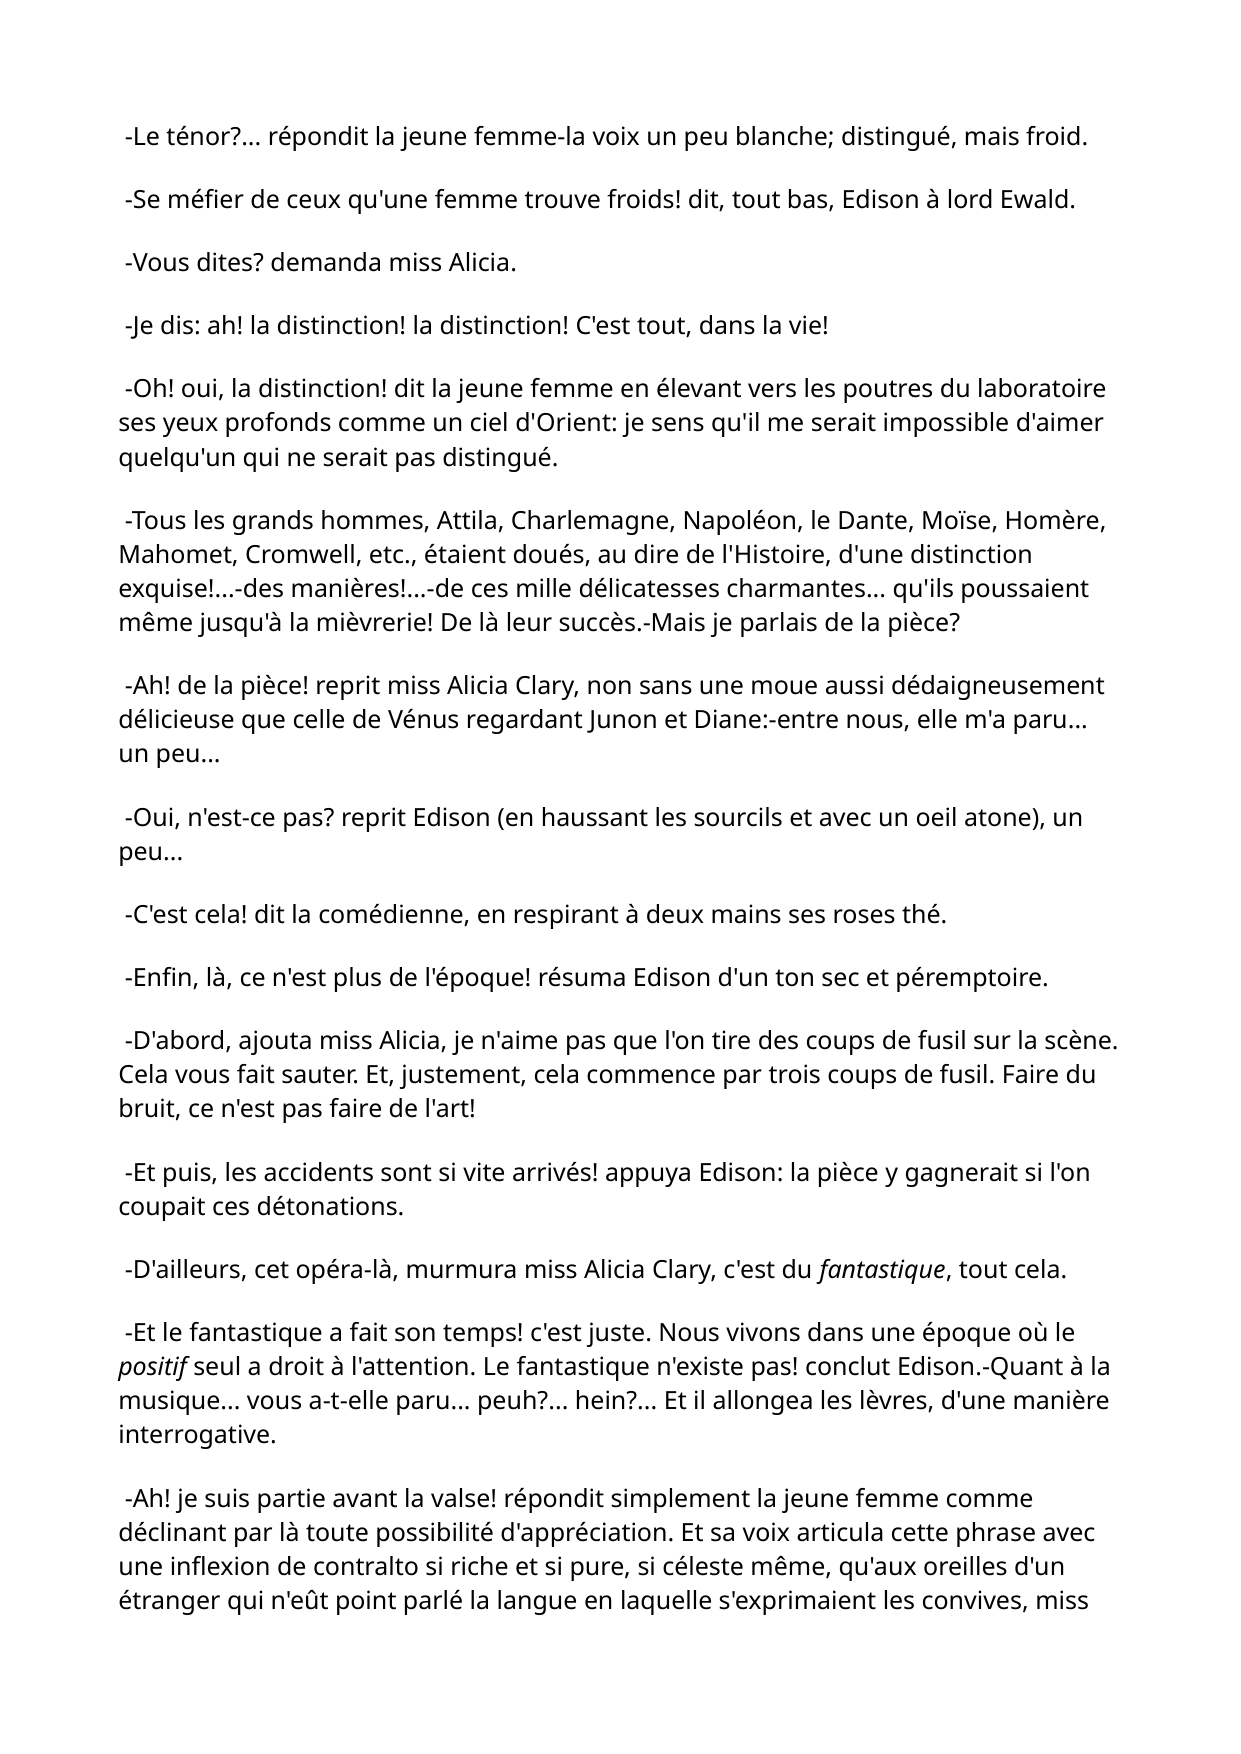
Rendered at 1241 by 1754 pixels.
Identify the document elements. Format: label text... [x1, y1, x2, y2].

text -D'abord, ajouta miss Alicia, je n'aime pas que l'on tire des coups de fusil sur la scène. Cela vous fait sauter. Et, justement, cela commence par trois coups de fusil. Faire du bruit, ce n'est pas faire de l'art! [118, 1023, 1122, 1125]
text -C'est cela! dit la comédienne, en respirant à deux mains ses roses thé. [118, 896, 1122, 931]
text -Oh! oui, la distinction! dit la jeune femme en élevant vers les poutres du laboratoire ses yeux profonds comme un ciel d'Orient: je sens qu'il me serait impossible d'aimer quelqu'un qui ne serait pas distingué. [118, 371, 1122, 473]
text -Le ténor?... répondit la jeune femme-la voix un peu blanche; distingué, mais froid. [118, 118, 1122, 152]
text -Et puis, les accidents sont si vite arrivés! appuya Edison: la pièce y gagnerait si l'on coupait ces détonations. [118, 1154, 1122, 1222]
text -Vous dites? demanda miss Alicia. [118, 244, 1122, 279]
text -Ah! je suis partie avant la valse! répondit simplement la jeune femme comme déclinant par là toute possibilité d'appréciation. Et sa voix articula cette phrase avec une inflexion de contralto si riche et si pure, si céleste même, qu'aux oreilles d'un étranger qui n'eût point parlé la langue en laquelle s'exprimaient les convives, miss [118, 1480, 1122, 1616]
text -Oui, n'est-ce pas? reprit Edison (en haussant les sourcils et avec un oeil atone), un peu... [118, 799, 1122, 867]
text -Se méfier de ceux qu'une femme trouve froids! dit, tout bas, Edison à lord Ewald. [118, 181, 1122, 215]
text -Je dis: ah! la distinction! la distinction! C'est tout, dans la vie! [118, 308, 1122, 342]
text -Ah! de la pièce! reprit miss Alicia Clary, non sans une moue aussi dédaigneusement délicieuse que celle de Vénus regardant Junon et Diane:-entre nous, elle m'a paru... un peu... [118, 668, 1122, 770]
text -Et le fantastique a fait son temps! c'est juste. Nous vivons dans une époque où le positif seul a droit à l'attention. Le fantastique n'existe pas! conclut Edison.-Quant à la musique... vous a-t-elle paru... peuh?... hein?... Et il allongea les lèvres, d'une manière interrogative. [118, 1315, 1122, 1451]
text -Tous les grands hommes, Attila, Charlemagne, Napoléon, le Dante, Moïse, Homère, Mahomet, Cromwell, etc., étaient doués, au dire de l'Histoire, d'une distinction exquise!...-des manières!...-de ces mille délicatesses charmantes... qu'ils poussaient même jusqu'à la mièvrerie! De là leur succès.-Mais je parlais de la pièce? [118, 502, 1122, 639]
text -Enfin, là, ce n'est plus de l'époque! résuma Edison d'un ton sec et péremptoire. [118, 960, 1122, 994]
text -D'ailleurs, cet opéra-là, murmura miss Alicia Clary, c'est du fantastique, tout cela. [118, 1252, 1122, 1286]
